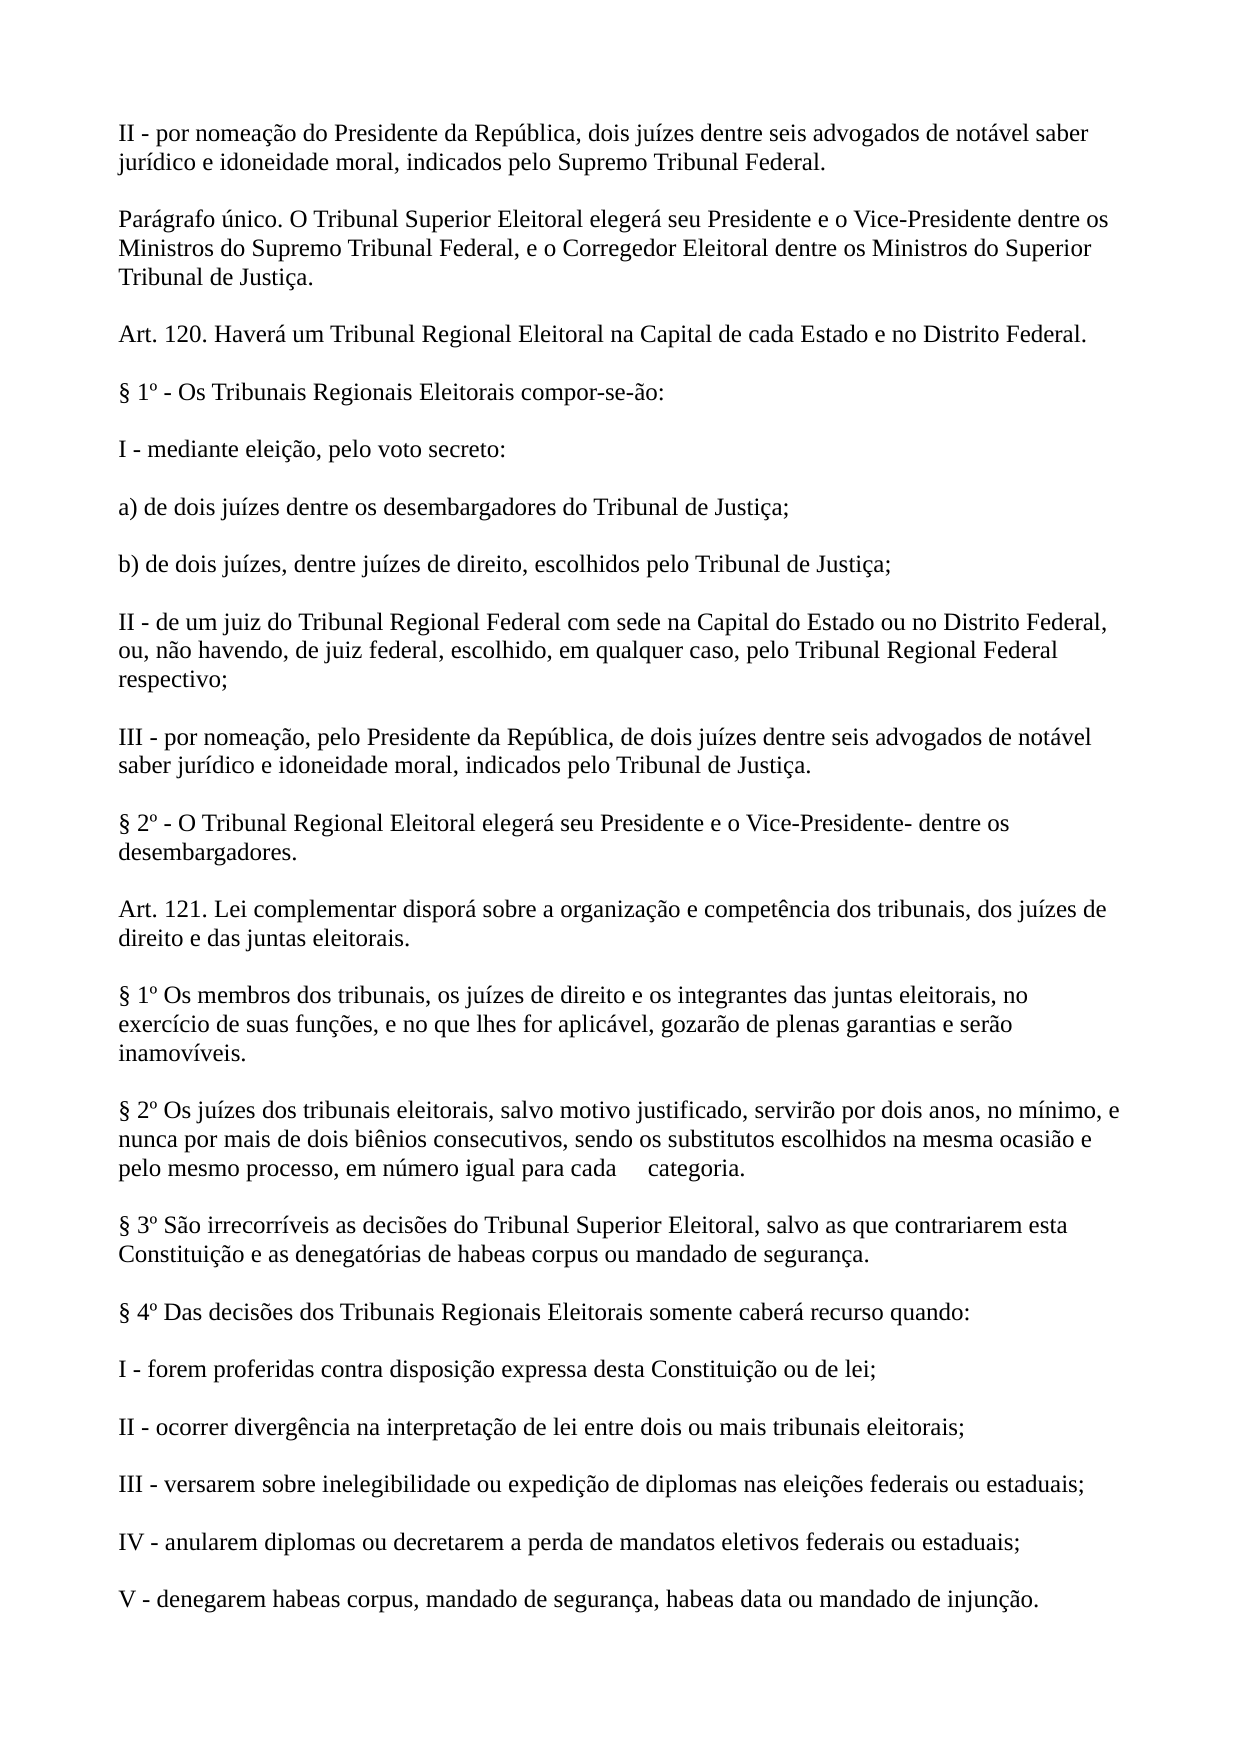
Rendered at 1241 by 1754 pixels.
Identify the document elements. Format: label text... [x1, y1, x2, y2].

text II - por nomeação do Presidente da República, dois juízes dentre seis advogados de notável saber jurídico e idoneidade moral, indicados pelo Supremo Tribunal Federal. [118, 118, 1122, 176]
text III - por nomeação, pelo Presidente da República, de dois juízes dentre seis advogados de notável saber jurídico e idoneidade moral, indicados pelo Tribunal de Justiça. [118, 722, 1122, 779]
text § 2º - O Tribunal Regional Eleitoral elegerá seu Presidente e o Vice-Presidente- dentre os desembargadores. [118, 808, 1122, 866]
text I - mediante eleição, pelo voto secreto: [118, 434, 1122, 463]
text Parágrafo único. O Tribunal Superior Eleitoral elegerá seu Presidente e o Vice-Presidente dentre os Ministros do Supremo Tribunal Federal, e o Corregedor Eleitoral dentre os Ministros do Superior Tribunal de Justiça. [118, 204, 1122, 291]
text II - ocorrer divergência na interpretação de lei entre dois ou mais tribunais eleitorais; [118, 1412, 1122, 1441]
text II - de um juiz do Tribunal Regional Federal com sede na Capital do Estado ou no Distrito Federal, ou, não havendo, de juiz federal, escolhido, em qualquer caso, pelo Tribunal Regional Federal respectivo; [118, 607, 1122, 693]
text Art. 120. Haverá um Tribunal Regional Eleitoral na Capital de cada Estado e no Distrito Federal. [118, 319, 1122, 348]
text III - versarem sobre inelegibilidade ou expedição de diplomas nas eleições federais ou estaduais; [118, 1469, 1122, 1498]
text § 1º - Os Tribunais Regionais Eleitorais compor-se-ão: [118, 377, 1122, 406]
text b) de dois juízes, dentre juízes de direito, escolhidos pelo Tribunal de Justiça; [118, 549, 1122, 578]
text § 2º Os juízes dos tribunais eleitorais, salvo motivo justificado, servirão por dois anos, no mínimo, e nunca por mais de dois biênios consecutivos, sendo os substitutos escolhidos na mesma ocasião e pelo mesmo processo, em número igual para cada categoria. [118, 1096, 1122, 1182]
text IV - anularem diplomas ou decretarem a perda de mandatos eletivos federais ou estaduais; [118, 1527, 1122, 1556]
text Art. 121. Lei complementar disporá sobre a organização e competência dos tribunais, dos juízes de direito e das juntas eleitorais. [118, 894, 1122, 952]
text § 1º Os membros dos tribunais, os juízes de direito e os integrantes das juntas eleitorais, no exercício de suas funções, e no que lhes for aplicável, gozarão de plenas garantias e serão inamovíveis. [118, 981, 1122, 1067]
text a) de dois juízes dentre os desembargadores do Tribunal de Justiça; [118, 492, 1122, 521]
text V - denegarem habeas corpus, mandado de segurança, habeas data ou mandado de injunção. [118, 1584, 1122, 1613]
text I - forem proferidas contra disposição expressa desta Constituição ou de lei; [118, 1354, 1122, 1383]
text § 4º Das decisões dos Tribunais Regionais Eleitorais somente caberá recurso quando: [118, 1297, 1122, 1326]
text § 3º São irrecorríveis as decisões do Tribunal Superior Eleitoral, salvo as que contrariarem esta Constituição e as denegatórias de habeas corpus ou mandado de segurança. [118, 1211, 1122, 1268]
